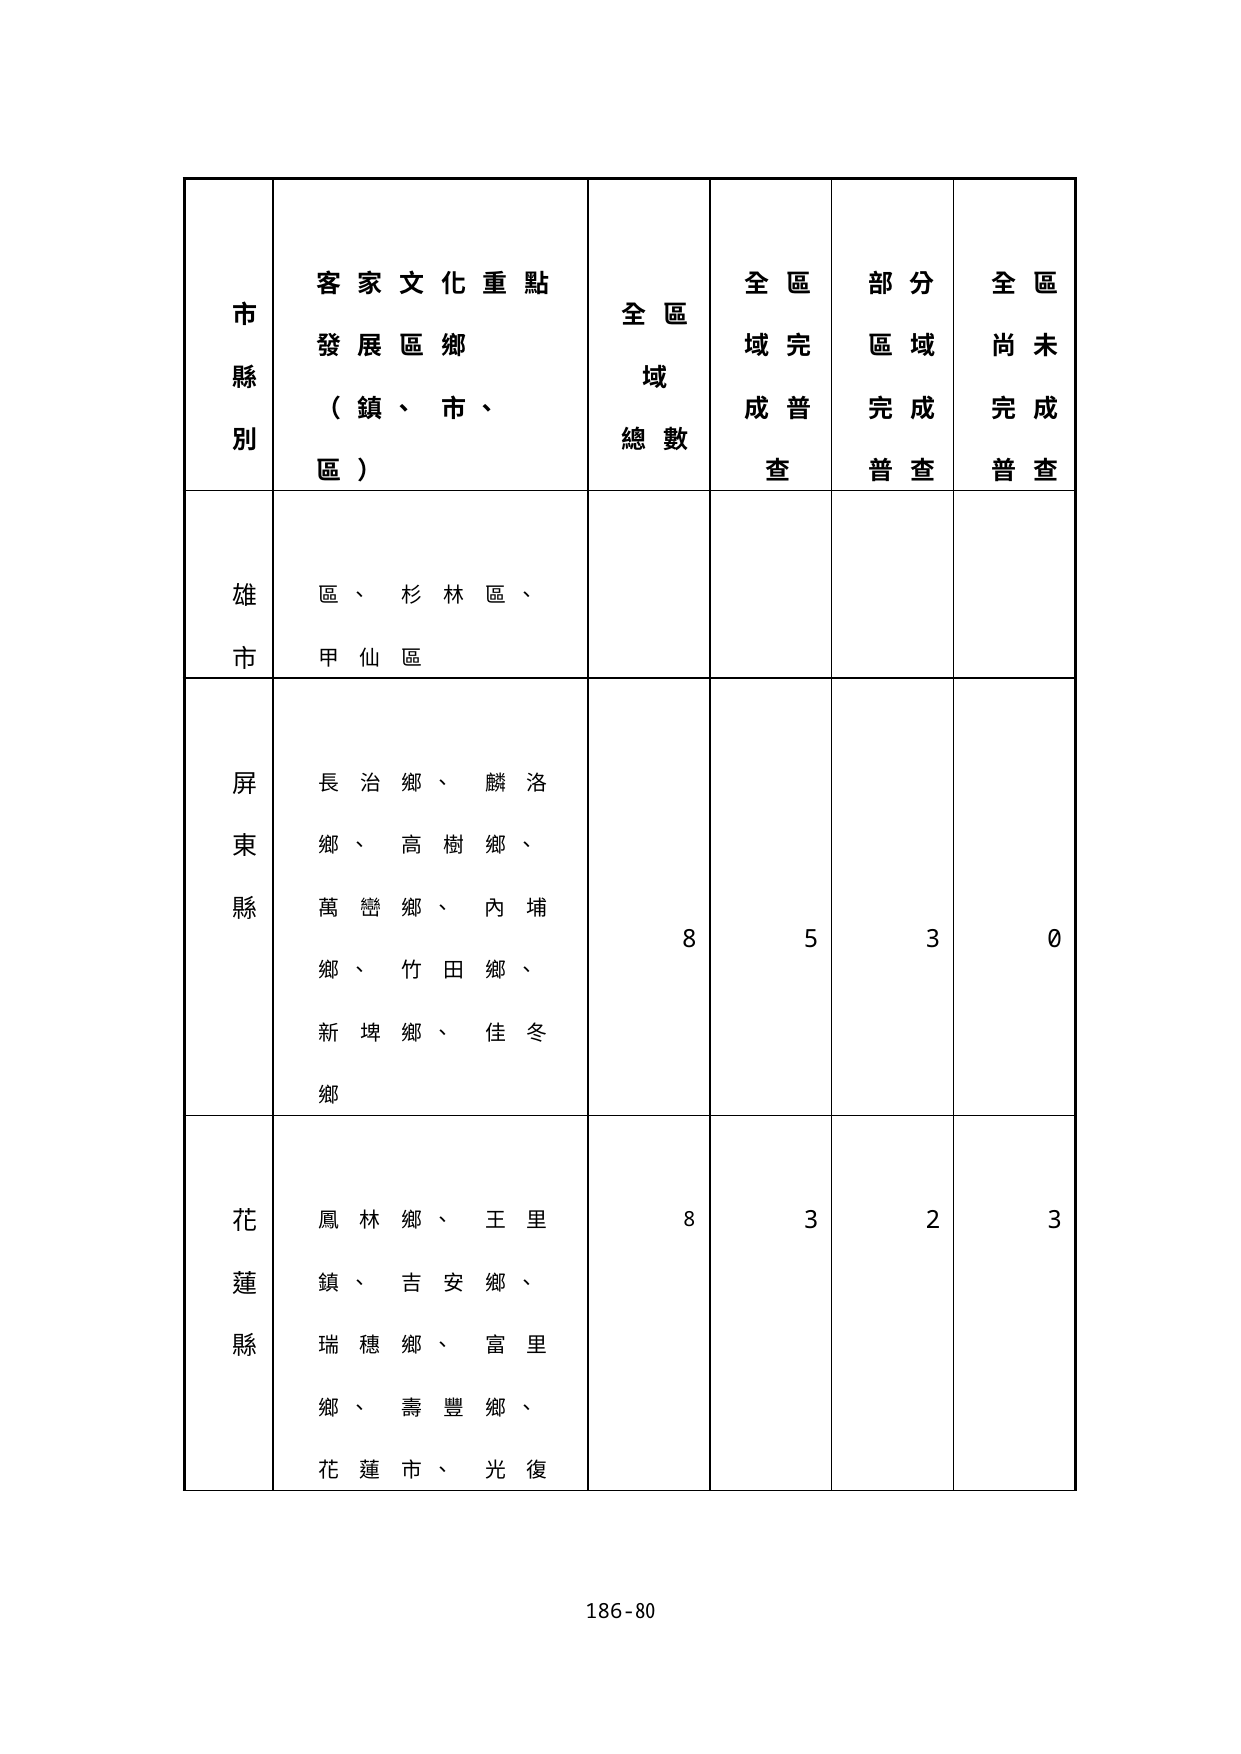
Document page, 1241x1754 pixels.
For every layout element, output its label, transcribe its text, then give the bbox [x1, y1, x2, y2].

table_cell 2 [832, 1116, 953, 1490]
table_cell [589, 491, 709, 677]
table_cell [954, 491, 1074, 677]
table_cell [711, 491, 831, 677]
table_header 市縣別 [186, 180, 272, 490]
table_cell 8 [589, 1116, 709, 1490]
table_header 全區域 總數 [589, 180, 709, 490]
table_cell 0 [954, 679, 1074, 1115]
table_header 客家文化重點發展區鄉（鎮、市、區） [274, 180, 587, 490]
table_cell 3 [832, 679, 953, 1115]
table_header 部分區域完成普查 [832, 180, 953, 490]
table_cell 3 [711, 1116, 831, 1490]
table_cell 區、杉林區、甲仙區 [274, 491, 587, 677]
table_cell 長治鄉、麟洛鄉、高樹鄉、萬巒鄉、內埔鄉、竹田鄉、新埤鄉、佳冬鄉 [274, 679, 587, 1115]
table_cell 鳳林鄉、王里鎮、吉安鄉、瑞穗鄉、富里鄉、壽豐鄉、花蓮市、光復 [274, 1116, 587, 1490]
table_cell 花蓮縣 [186, 1116, 272, 1490]
table_cell 雄市 [186, 491, 272, 677]
table_cell 3 [954, 1116, 1074, 1490]
table_cell 屏東縣 [186, 679, 272, 1115]
table_cell 8 [589, 679, 709, 1115]
table_cell [832, 491, 953, 677]
table_header 全區尚未完成普查 [954, 180, 1074, 490]
table_header 全區域完成普查 [711, 180, 831, 490]
table_cell 5 [711, 679, 831, 1115]
